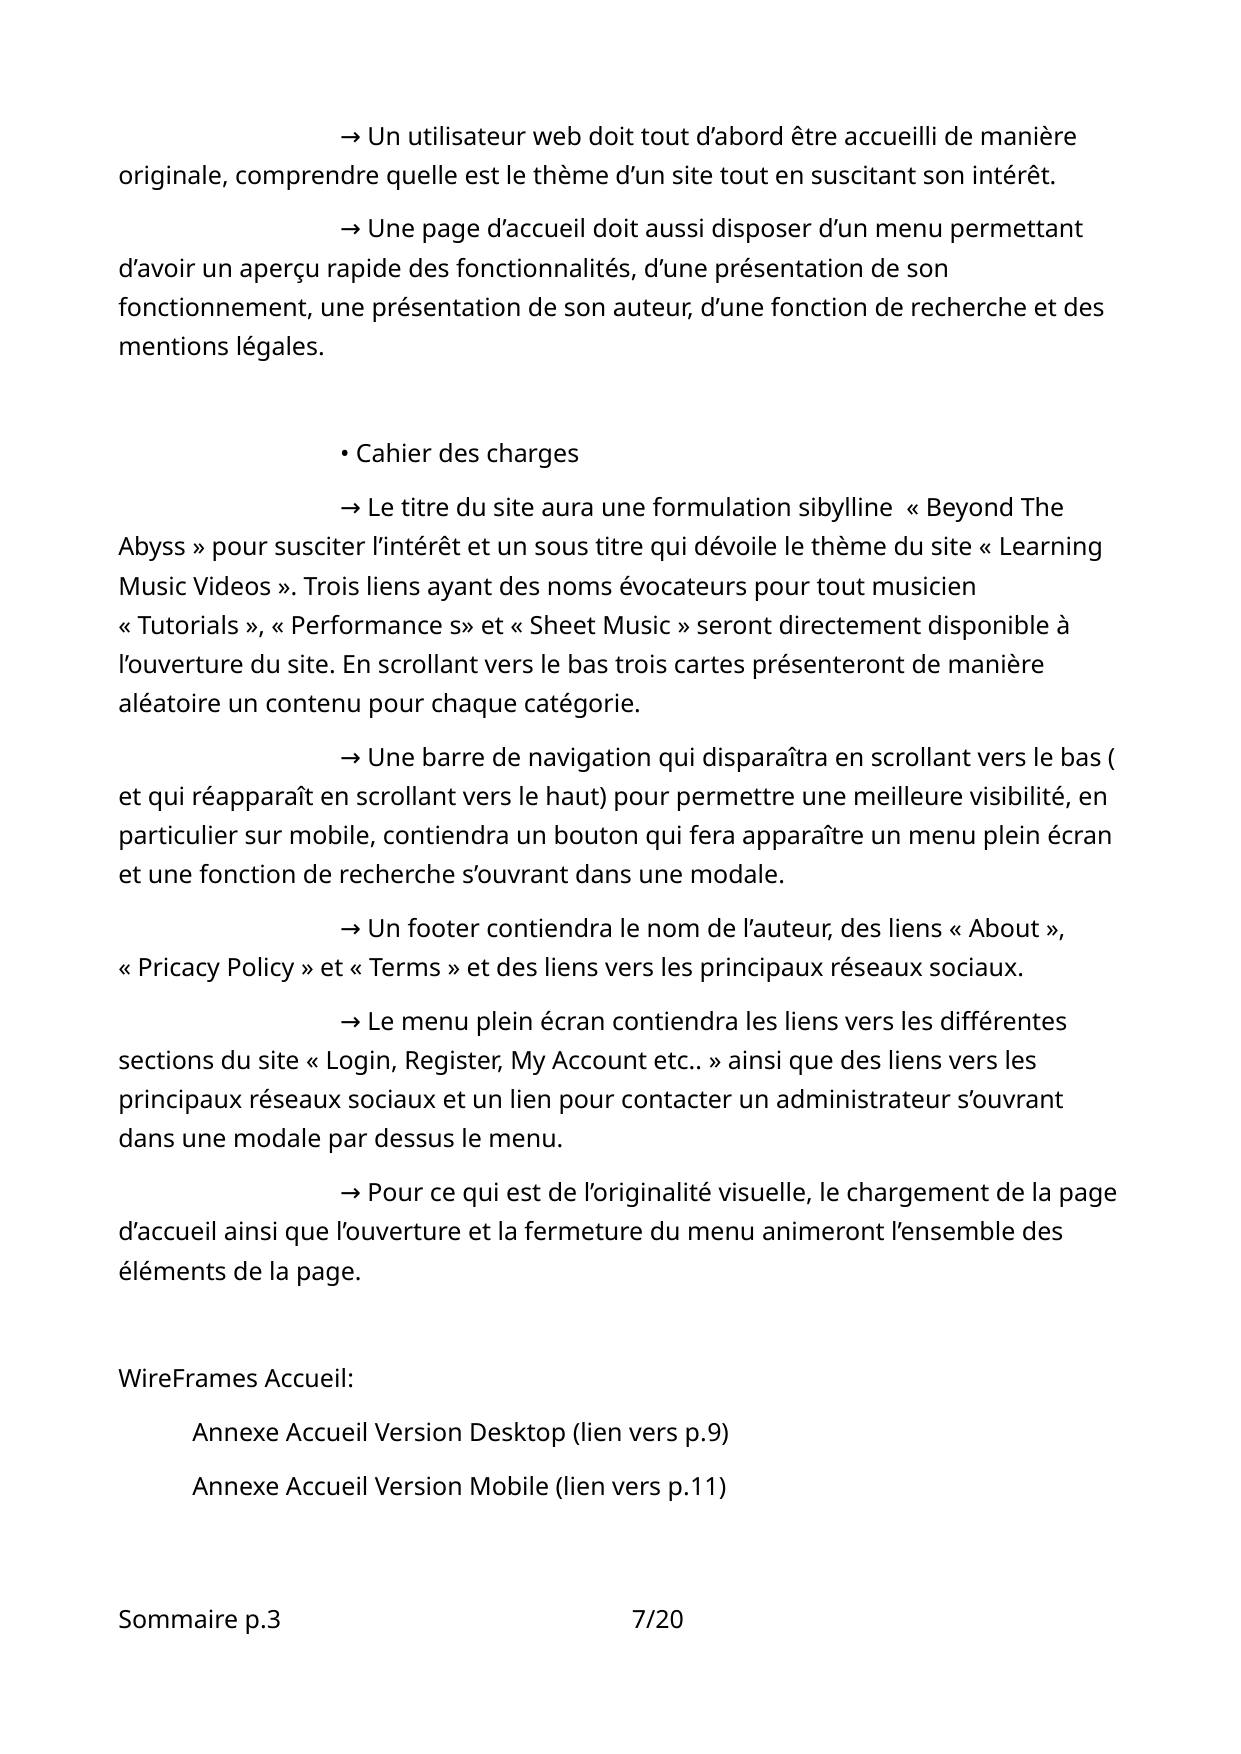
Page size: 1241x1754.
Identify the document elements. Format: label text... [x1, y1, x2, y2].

text → Le menu plein écran contiendra les liens vers les différentes sections du site « Login, Register, My Account etc.. » ainsi que des liens vers les principaux réseaux sociaux et un lien pour contacter un administrateur s’ouvrant dans une modale par dessus le menu. [118, 1003, 1122, 1155]
text → Le titre du site aura une formulation sibylline « Beyond The Abyss » pour susciter l’intérêt et un sous titre qui dévoile le thème du site « Learning Music Videos ». Trois liens ayant des noms évocateurs pour tout musicien « Tutorials », « Performance s» et « Sheet Music » seront directement disponible à l’ouverture du site. En scrollant vers le bas trois cartes présenteront de manière aléatoire un contenu pour chaque catégorie. [118, 490, 1122, 720]
text → Une barre de navigation qui disparaîtra en scrollant vers le bas ( et qui réapparaît en scrollant vers le haut) pour permettre une meilleure visibilité, en particulier sur mobile, contiendra un bouton qui fera apparaître un menu plein écran et une fonction de recherche s’ouvrant dans une modale. [118, 739, 1122, 891]
text → Un utilisateur web doit tout d’abord être accueilli de manière originale, comprendre quelle est le thème d’un site tout en suscitant son intérêt. [118, 118, 1122, 191]
text → Une page d’accueil doit aussi disposer d’un menu permettant d’avoir un aperçu rapide des fonctionnalités, d’une présentation de son fonctionnement, une présentation de son auteur, d’une fonction de recherche et des mentions légales. [118, 211, 1122, 363]
text → Un footer contiendra le nom de l’auteur, des liens « About », « Pricacy Policy » et « Terms » et des liens vers les principaux réseaux sociaux. [118, 911, 1122, 984]
text Annexe Accueil Version Mobile (lien vers p.9) [118, 1468, 1122, 1502]
text → Pour ce qui est de l’originalité visuelle, le chargement de la page d’accueil ainsi que l’ouverture et la fermeture du menu animeront l’ensemble des éléments de la page. [118, 1175, 1122, 1287]
text • Cahier des charges [118, 436, 1122, 470]
text WireFrames Accueil: [118, 1361, 1122, 1395]
text Annexe Accueil Version Desktop (lien vers p.8) [118, 1414, 1122, 1448]
